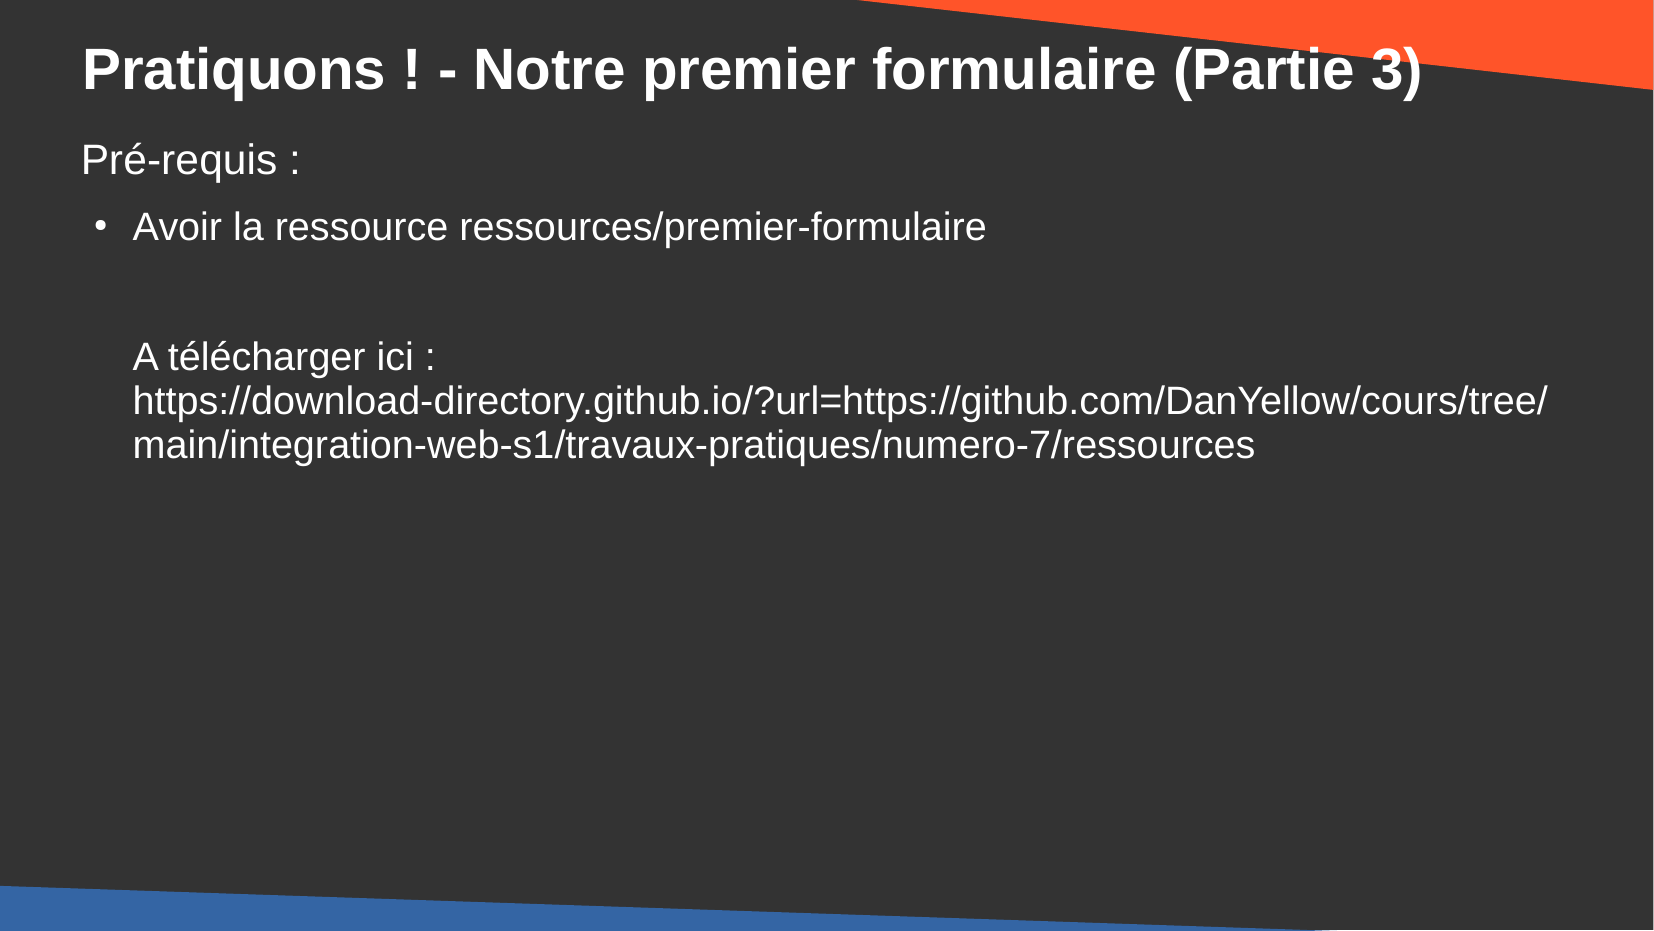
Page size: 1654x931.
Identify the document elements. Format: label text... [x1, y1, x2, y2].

text_box [857, 0, 1654, 90]
list Pré-requis : Avoir la ressource ressources/premier-formulaire A télécharger ici : https://download-directory.github.io/?url=https://github.com/DanYellow/cours/tree/main/integration-web-s1/travaux-pratiques/numero-7/ressources [80, 135, 1620, 473]
text_box [0, 885, 1337, 931]
title Pratiquons ! - Notre premier formulaire (Partie 3) [82, 37, 1571, 114]
